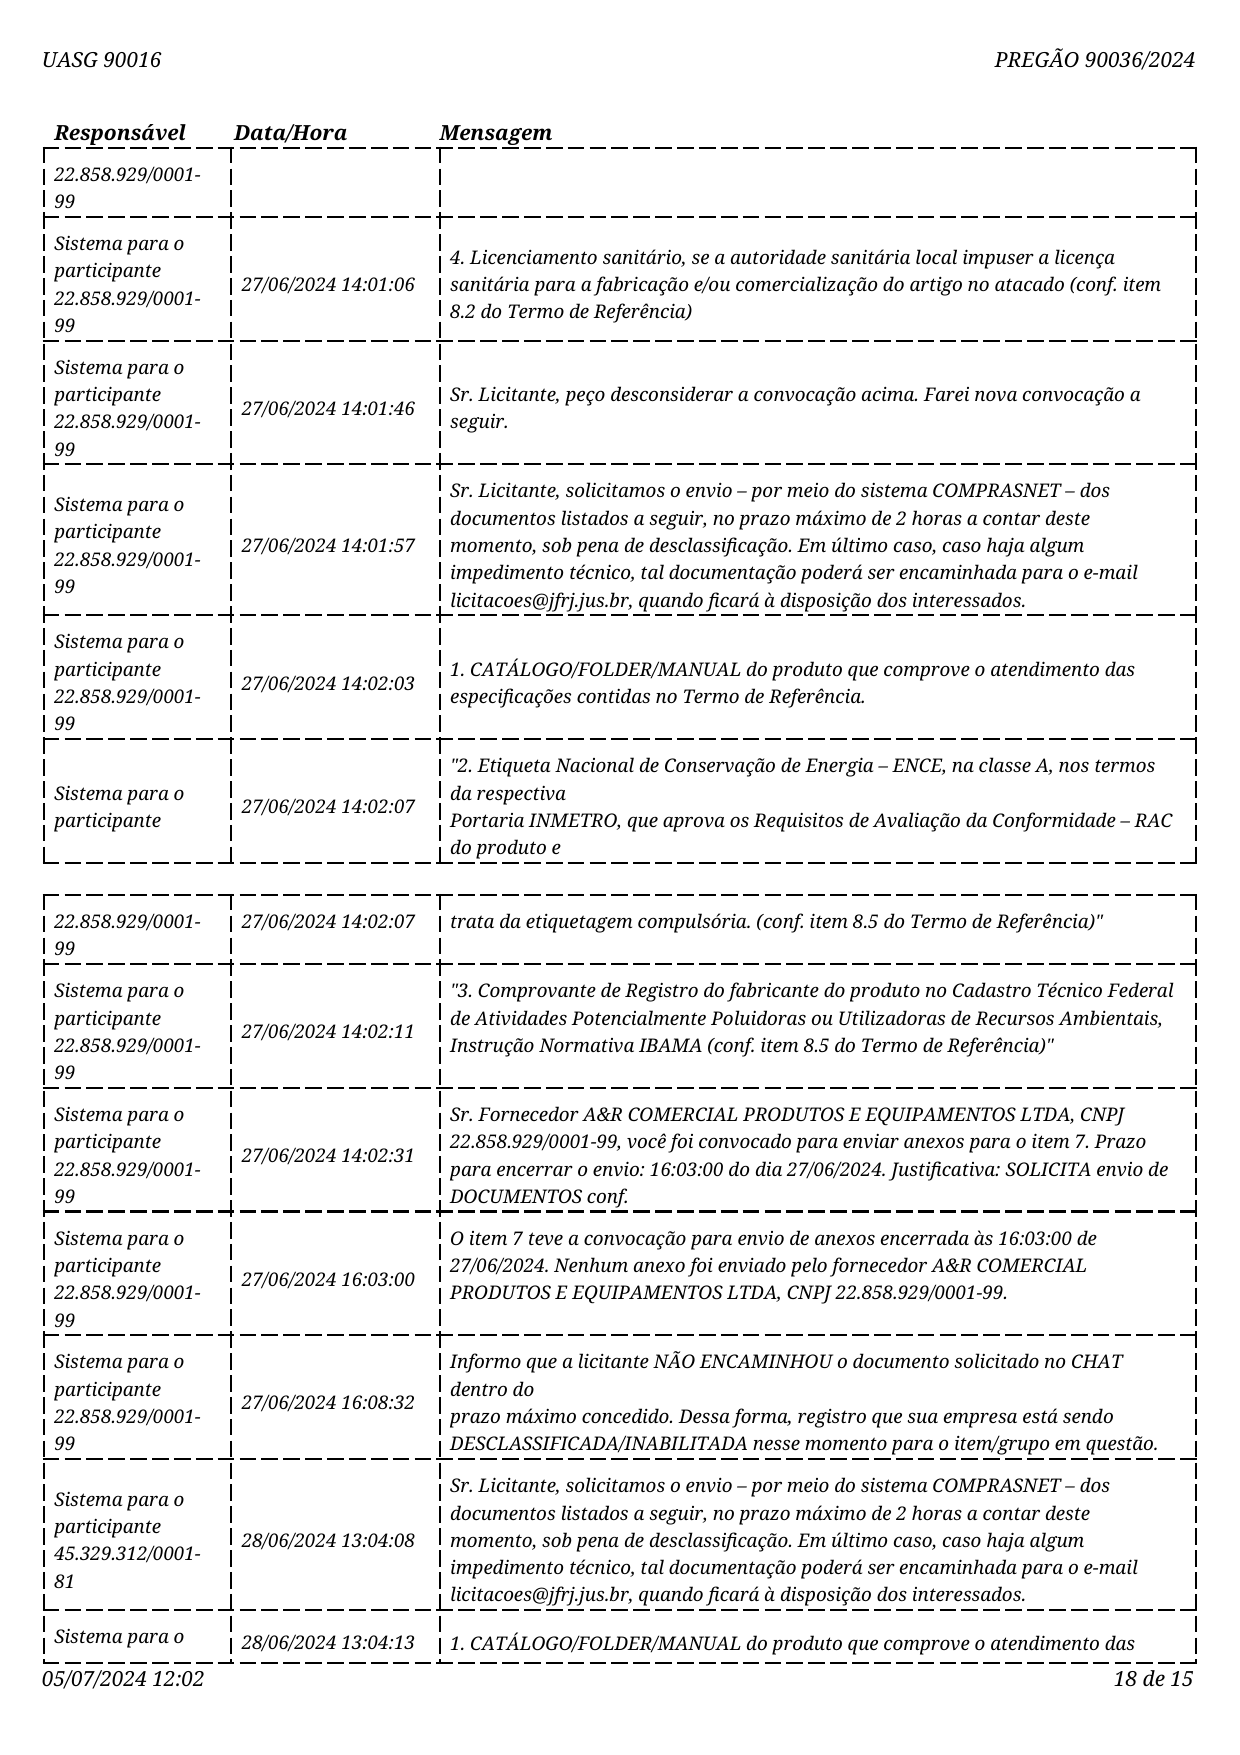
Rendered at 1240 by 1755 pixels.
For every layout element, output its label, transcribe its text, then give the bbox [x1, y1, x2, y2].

table_cell O item 7 teve a convocação para envio de anexos encerrada às 16:03:00 de 27/06/2024. Nenhum anexo foi enviado pelo fornecedor A&R COMERCIAL PRODUTOS E EQUIPAMENTOS LTDA, CNPJ 22.858.929/0001-99. [440, 1210, 1196, 1334]
table_cell Sr. Licitante, solicitamos o envio – por meio do sistema COMPRASNET – dos documentos listados a seguir, no prazo máximo de 2 horas a contar deste momento, sob pena de desclassificação. Em último caso, caso haja algum impedimento técnico, tal documentação poderá ser encaminhada para o e-mail licitacoes@jfrj.jus.br, quando ficará à disposição dos interessados. [440, 463, 1196, 614]
table_cell 27/06/2024 14:02:11 [231, 963, 439, 1087]
table_cell Sistema para o participante 22.858.929/0001-99 [44, 1210, 231, 1334]
table_cell Sistema para o participante 22.858.929/0001-99 [44, 614, 231, 738]
table_cell 28/06/2024 13:04:08 [231, 1458, 439, 1609]
table_cell 27/06/2024 14:02:07 [231, 738, 439, 862]
table_cell 27/06/2024 14:01:06 [231, 216, 439, 339]
table_cell 27/06/2024 14:01:57 [231, 463, 439, 614]
table_cell Sistema para o participante 45.329.312/0001-81 [44, 1458, 231, 1609]
table_cell Sr. Fornecedor A&R COMERCIAL PRODUTOS E EQUIPAMENTOS LTDA, CNPJ 22.858.929/0001-99, você foi convocado para enviar anexos para o item 7. Prazo para encerrar o envio: 16:03:00 do dia 27/06/2024. Justificativa: SOLICITA envio de DOCUMENTOS conf. [440, 1087, 1196, 1210]
table_cell Sistema para o participante 22.858.929/0001-99 [44, 216, 231, 339]
table_cell 22.858.929/0001-99 [44, 147, 231, 216]
table_cell Sistema para o participante 22.858.929/0001-99 [44, 1334, 231, 1458]
table_cell 27/06/2024 16:03:00 [231, 1210, 439, 1334]
table_cell 27/06/2024 14:01:46 [231, 340, 439, 463]
table_cell 1. CATÁLOGO/FOLDER/MANUAL do produto que comprove o atendimento das especificações contidas no Termo de Referência. [440, 614, 1196, 738]
table_cell Sistema para o participante 22.858.929/0001-99 [44, 340, 231, 463]
table_cell Sistema para o participante 22.858.929/0001-99 [44, 963, 231, 1087]
table_cell 1. CATÁLOGO/FOLDER/MANUAL do produto que comprove o atendimento das [440, 1609, 1196, 1662]
table_cell "3. Comprovante de Registro do fabricante do produto no Cadastro Técnico Federal de Atividades Potencialmente Poluidoras ou Utilizadoras de Recursos Ambientais, Instrução Normativa IBAMA (conf. item 8.5 do Termo de Referência)" [440, 963, 1196, 1087]
table_cell Sistema para o participante [44, 738, 231, 862]
table_cell [231, 147, 439, 216]
table_cell 27/06/2024 16:08:32 [231, 1334, 439, 1458]
table_cell Sistema para o participante 22.858.929/0001-99 [44, 463, 231, 614]
table_cell 27/06/2024 14:02:03 [231, 614, 439, 738]
table_header 27/06/2024 14:02:07 [231, 894, 439, 963]
table_cell Sistema para o [44, 1609, 231, 1662]
table_cell "2. Etiqueta Nacional de Conservação de Energia – ENCE, na classe A, nos termos da respectiva Portaria INMETRO, que aprova os Requisitos de Avaliação da Conformidade – RAC do produto e [440, 738, 1196, 862]
table_cell 27/06/2024 14:02:31 [231, 1087, 439, 1210]
table_cell 28/06/2024 13:04:13 [231, 1609, 439, 1662]
table_cell Informo que a licitante NÃO ENCAMINHOU o documento solicitado no CHAT dentro do prazo máximo concedido. Dessa forma, registro que sua empresa está sendo DESCLASSIFICADA/INABILITADA nesse momento para o item/grupo em questão. [440, 1334, 1196, 1458]
table_cell Sistema para o participante 22.858.929/0001-99 [44, 1087, 231, 1210]
table_header 22.858.929/0001-99 [44, 894, 231, 963]
table_header trata da etiquetagem compulsória. (conf. item 8.5 do Termo de Referência)" [440, 894, 1196, 963]
table_cell Sr. Licitante, peço desconsiderar a convocação acima. Farei nova convocação a seguir. [440, 340, 1196, 463]
table_cell 4. Licenciamento sanitário, se a autoridade sanitária local impuser a licença sanitária para a fabricação e/ou comercialização do artigo no atacado (conf. item 8.2 do Termo de Referência) [440, 216, 1196, 339]
table_cell [440, 147, 1196, 216]
table_cell Sr. Licitante, solicitamos o envio – por meio do sistema COMPRASNET – dos documentos listados a seguir, no prazo máximo de 2 horas a contar deste momento, sob pena de desclassificação. Em último caso, caso haja algum impedimento técnico, tal documentação poderá ser encaminhada para o e-mail licitacoes@jfrj.jus.br, quando ficará à disposição dos interessados. [440, 1458, 1196, 1609]
